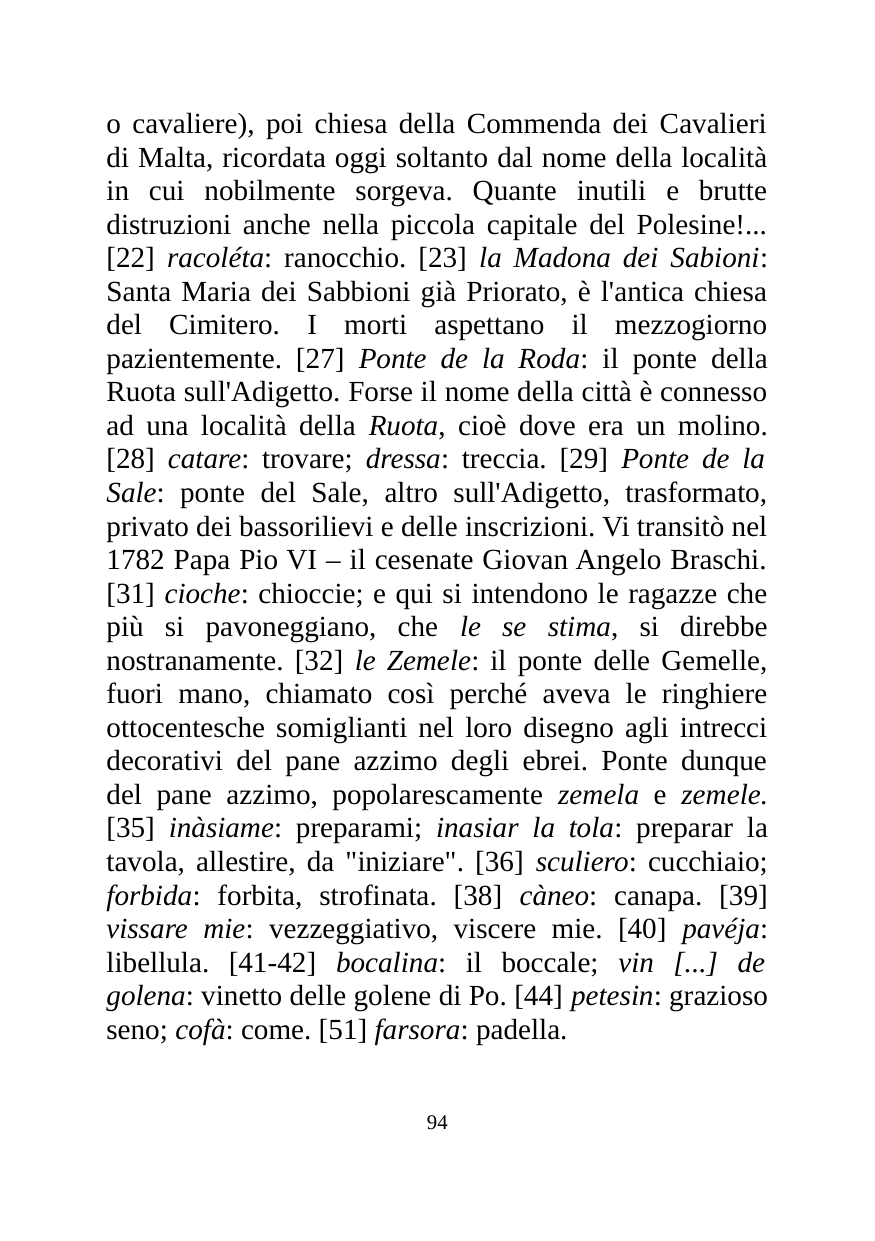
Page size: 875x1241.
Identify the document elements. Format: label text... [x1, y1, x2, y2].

text o cavaliere), poi chiesa della Commenda dei Cavalieri di Malta, ricordata oggi soltanto dal nome della località in cui nobilmente sorgeva. Quante inutili e brutte distruzioni anche nella piccola capitale del Polesine!... [22] racoléta: ranocchio. [23] la Madona dei Sabioni: Santa Maria dei Sabbioni già Priorato, è l'antica chiesa del Cimitero. I morti aspettano il mezzogiorno pazientemente. [27] Ponte de la Roda: il ponte della Ruota sull'Adigetto. Forse il nome della città è connesso ad una località della Ruota, cioè dove era un molino. [28] catare: trovare; dressa: treccia. [29] Ponte de la Sale: ponte del Sale, altro sull'Adigetto, trasformato, privato dei bassorilievi e delle inscrizioni. Vi transitò nel 1782 Papa Pio VI – il cesenate Giovan Angelo Braschi. [31] cioche: chioccie; e qui si intendono le ragazze che più si pavoneggiano, che le se stima, si direbbe nostranamente. [32] le Zemele: il ponte delle Gemelle, fuori mano, chiamato così perché aveva le ringhiere ottocentesche somiglianti nel loro disegno agli intrecci decorativi del pane azzimo degli ebrei. Ponte dunque del pane azzimo, popolarescamente zemela e zemele. [35] inàsiame: preparami; inasiar la tola: preparar la tavola, allestire, da "iniziare". [36] sculiero: cucchiaio; forbida: forbita, strofinata. [38] càneo: canapa. [39] vissare mie: vezzeggiativo, viscere mie. [40] pavéja: libellula. [41-42] bocalina: il boccale; vin [...] de golena: vinetto delle golene di Po. [44] petesin: grazioso seno; cofà: come. [51] farsora: padella. [106, 106, 768, 1045]
